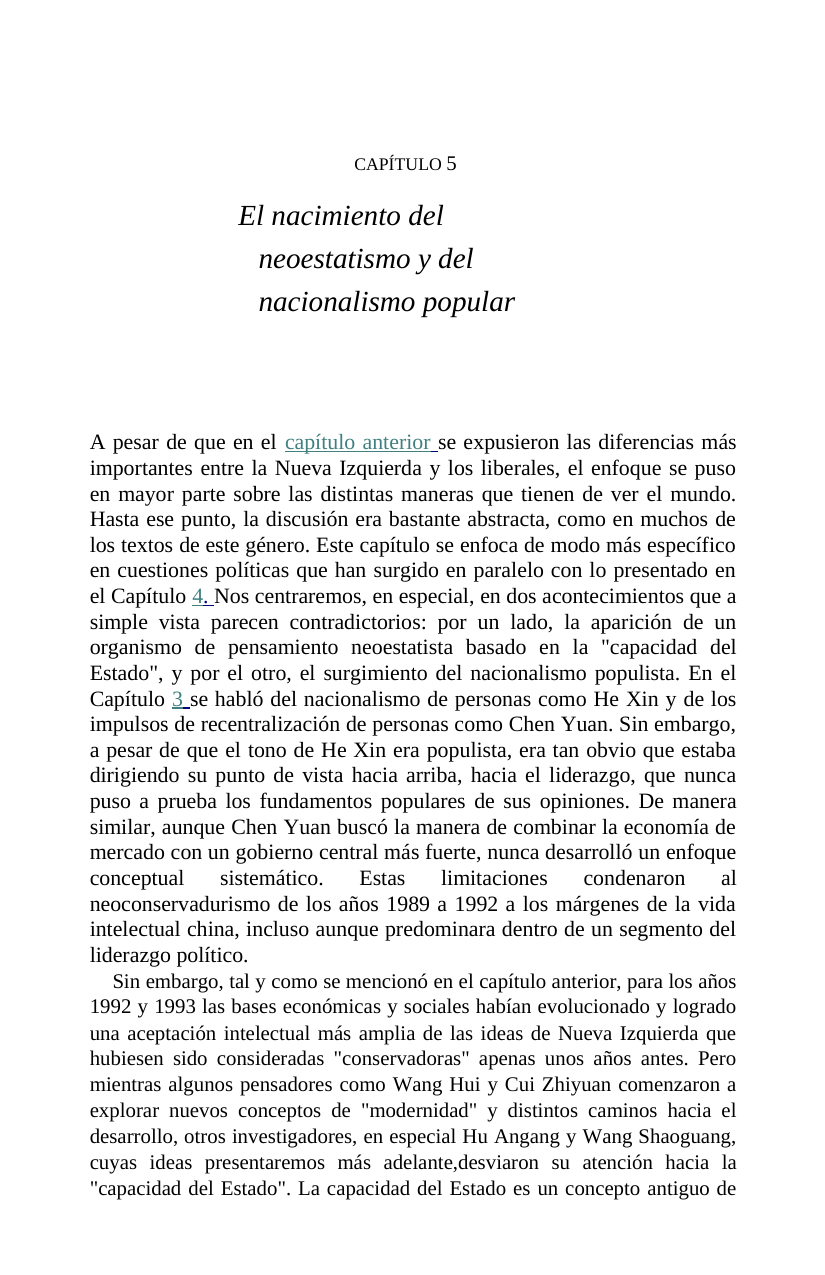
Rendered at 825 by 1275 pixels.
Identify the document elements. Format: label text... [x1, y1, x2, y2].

text Sin embargo, tal y como se mencionó en el capítulo anterior, para los años 1992 y 1993 las bases económicas y sociales habían evolucionado y logrado una aceptación intelectual más amplia de las ideas de Nueva Izquierda que hubiesen sido consideradas "conservadoras" apenas unos años antes. Pero mientras algunos pensadores como Wang Hui y Cui Zhiyuan comenzaron a explorar nuevos conceptos de "modernidad" y distintos caminos hacia el desarrollo, otros investigadores, en especial Hu Angang y Wang Shaoguang, cuyas ideas presentaremos más adelante,desviaron su atención hacia la "capacidad del Estado". La capacidad del Estado es un concepto antiguo de [89, 968, 737, 1200]
text CAPÍTULO 5 [354, 151, 737, 175]
text A pesar de que en el capítulo anterior se expusieron las diferencias más importantes entre la Nueva Izquierda y los liberales, el enfoque se puso en mayor parte sobre las distintas maneras que tienen de ver el mundo. Hasta ese punto, la discusión era bastante abstracta, como en muchos de los textos de este género. Este capítulo se enfoca de modo más específico en cuestiones políticas que han surgido en paralelo con lo presentado en el Capítulo 4. Nos centraremos, en especial, en dos acontecimientos que a simple vista parecen contradictorios: por un lado, la aparición de un organismo de pensamiento neoestatista basado en la "capacidad del Estado", y por el otro, el surgimiento del nacionalismo populista. En el Capítulo 3 se habló del nacionalismo de personas como He Xin y de los impulsos de recentralización de personas como Chen Yuan. Sin embargo, a pesar de que el tono de He Xin era populista, era tan obvio que estaba dirigiendo su punto de vista hacia arriba, hacia el liderazgo, que nunca puso a prueba los fundamentos populares de sus opiniones. De manera similar, aunque Chen Yuan buscó la manera de combinar la economía de mercado con un gobierno central más fuerte, nunca desarrolló un enfoque conceptual sistemático. Estas limitaciones condenaron al neoconservadurismo de los años 1989 a 1992 a los márgenes de la vida intelectual china, incluso aunque predominara dentro de un segmento del liderazgo político. [89, 429, 737, 967]
text El nacimiento del neoestatismo y del nacionalismo popular [238, 198, 581, 318]
